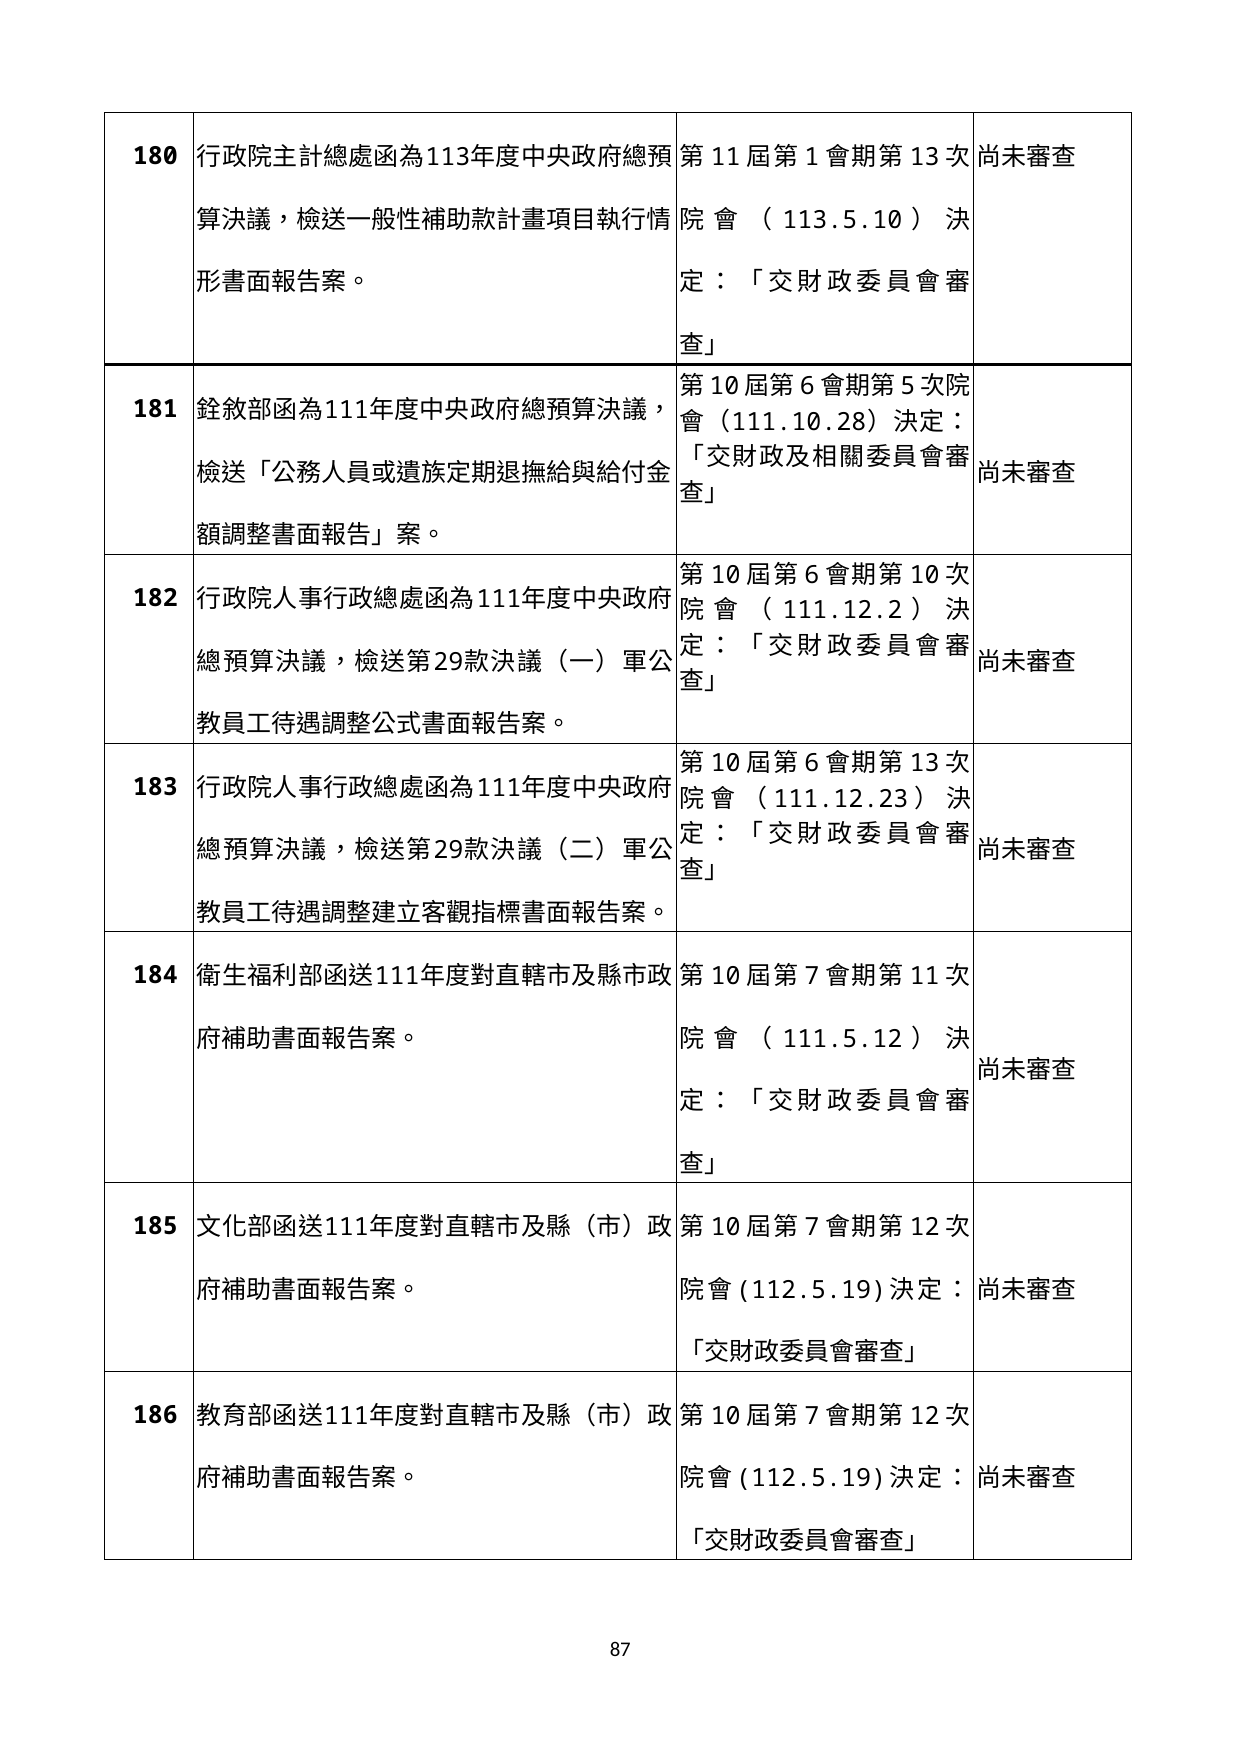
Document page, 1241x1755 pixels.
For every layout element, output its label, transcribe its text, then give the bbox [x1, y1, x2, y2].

table_cell [105, 932, 193, 1182]
table_cell [1132, 743, 1136, 931]
table_cell 行政院主計總處函為113年度中央政府總預算決議，檢送一般性補助款計畫項目執行情形書面報告案。 [194, 113, 676, 363]
table_cell 尚未審查 [974, 366, 1131, 554]
table_cell 尚未審查 [974, 1183, 1131, 1371]
table_cell 尚未審查 [974, 744, 1131, 931]
table_cell 尚未審查 [974, 113, 1131, 363]
table_cell 第10屆第7會期第12次院會(112.5.19)決定：「交財政委員會審查」 [677, 1183, 973, 1371]
table_cell [105, 1183, 193, 1371]
table_cell [105, 113, 193, 363]
table_cell [1132, 554, 1136, 742]
table_cell 尚未審查 [974, 1372, 1131, 1559]
table_cell 教育部函送111年度對直轄市及縣（市）政府補助書面報告案。 [194, 1372, 676, 1559]
table_cell 尚未審查 [974, 555, 1131, 742]
table_cell 文化部函送111年度對直轄市及縣（市）政府補助書面報告案。 [194, 1183, 676, 1371]
table_cell 銓敘部函為111年度中央政府總預算決議，檢送「公務人員或遺族定期退撫給與給付金額調整書面報告」案。 [194, 366, 676, 554]
table_cell [1132, 112, 1136, 363]
table_cell [1132, 931, 1136, 1182]
table_cell 行政院人事行政總處函為111年度中央政府總預算決議，檢送第29款決議（一）軍公教員工待遇調整公式書面報告案。 [194, 555, 676, 742]
table_cell 第10屆第6會期第5次院會（111.10.28）決定：「交財政及相關委員會審查」 [677, 366, 973, 554]
table_cell 第10屆第7會期第12次院會(112.5.19)決定：「交財政委員會審查」 [677, 1372, 973, 1559]
table_cell [1132, 1182, 1136, 1371]
table_cell 第11屆第1會期第13次院會（113.5.10）決定：「交財政委員會審查」 [677, 113, 973, 363]
table_cell 衛生福利部函送111年度對直轄市及縣市政府補助書面報告案。 [194, 932, 676, 1182]
table_cell 第10屆第6會期第13次院會（111.12.23）決定：「交財政委員會審查」 [677, 744, 973, 931]
table_cell 第10屆第7會期第11次院會（111.5.12）決定：「交財政委員會審查」 [677, 932, 973, 1182]
table_cell 行政院人事行政總處函為111年度中央政府總預算決議，檢送第29款決議（二）軍公教員工待遇調整建立客觀指標書面報告案。 [194, 744, 676, 931]
table_cell [1132, 363, 1136, 554]
table_cell 尚未審查 [974, 932, 1131, 1182]
table_cell [105, 1372, 193, 1559]
table_cell [1132, 1371, 1136, 1559]
table_cell [105, 744, 193, 931]
table_cell [105, 555, 193, 742]
table_cell 第10屆第6會期第10次院會（111.12.2）決定：「交財政委員會審查」 [677, 555, 973, 742]
table_cell [105, 366, 193, 554]
